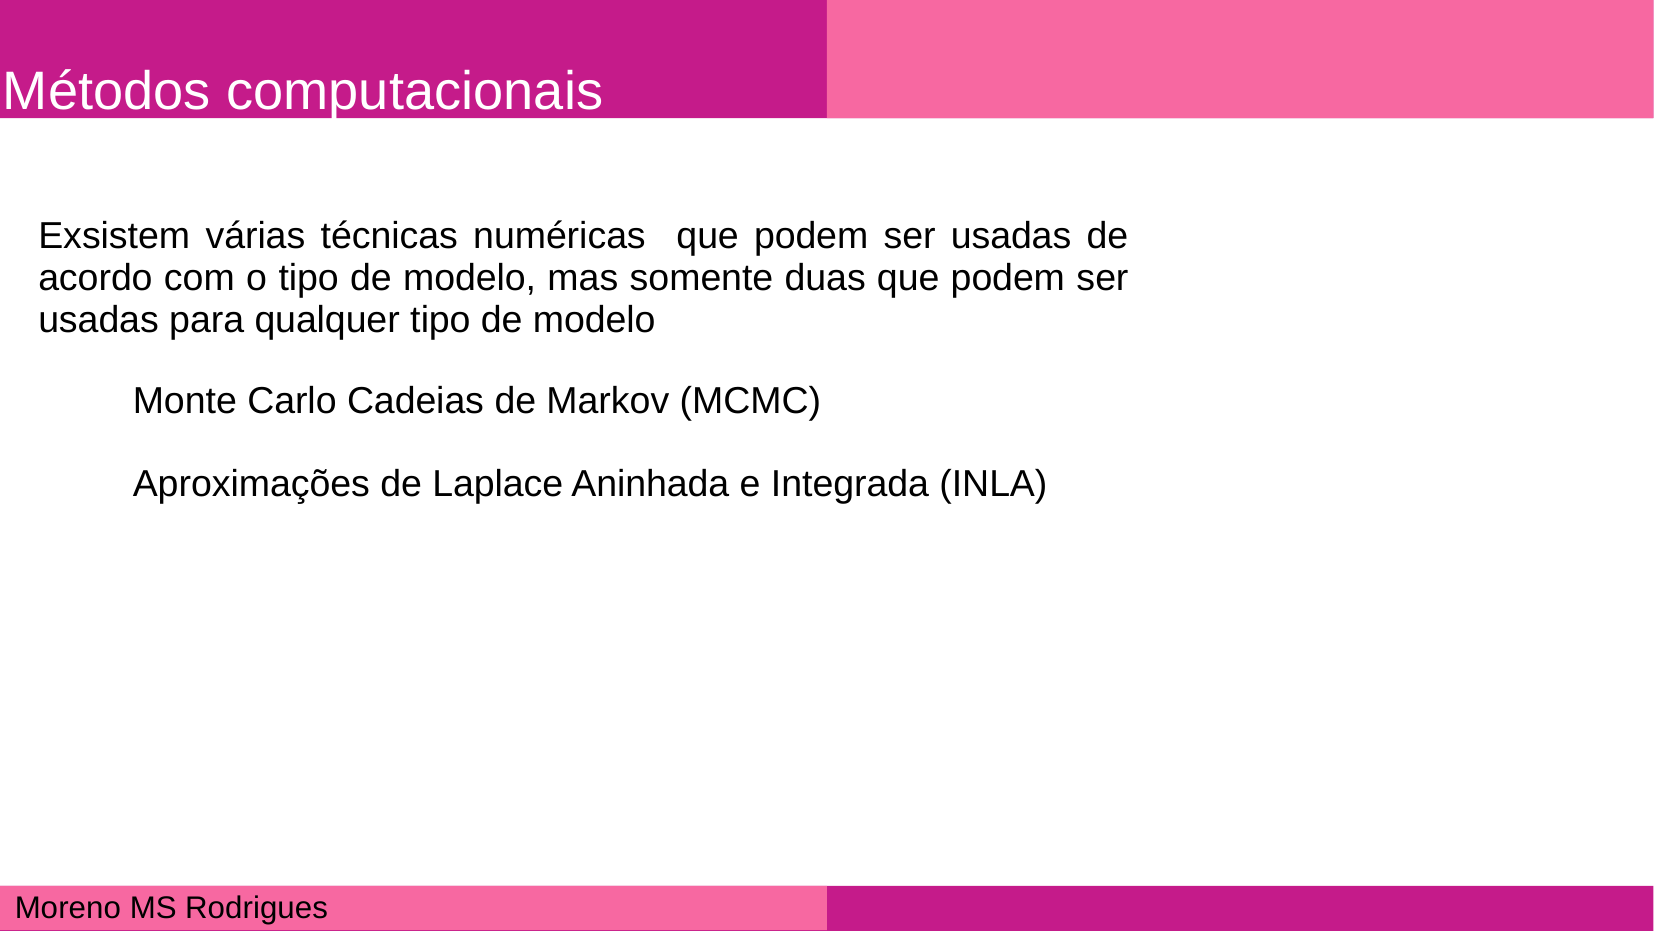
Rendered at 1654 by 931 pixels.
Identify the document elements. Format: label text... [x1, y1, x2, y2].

text_box Moreno MS Rodrigues [0, 882, 404, 931]
text_box Monte Carlo Cadeias de Markov (MCMC) [118, 372, 1300, 429]
text_box Métodos computacionais [0, 53, 827, 190]
text_box [404, 885, 1654, 931]
text_box [0, 0, 1654, 119]
text_box Exsistem várias técnicas numéricas que podem ser usadas de acordo com o tipo de modelo, mas somente duas que podem ser usadas para qualquer tipo de modelo [23, 206, 1205, 348]
text_box Aproximações de Laplace Aninhada e Integrada (INLA) [118, 454, 1300, 512]
